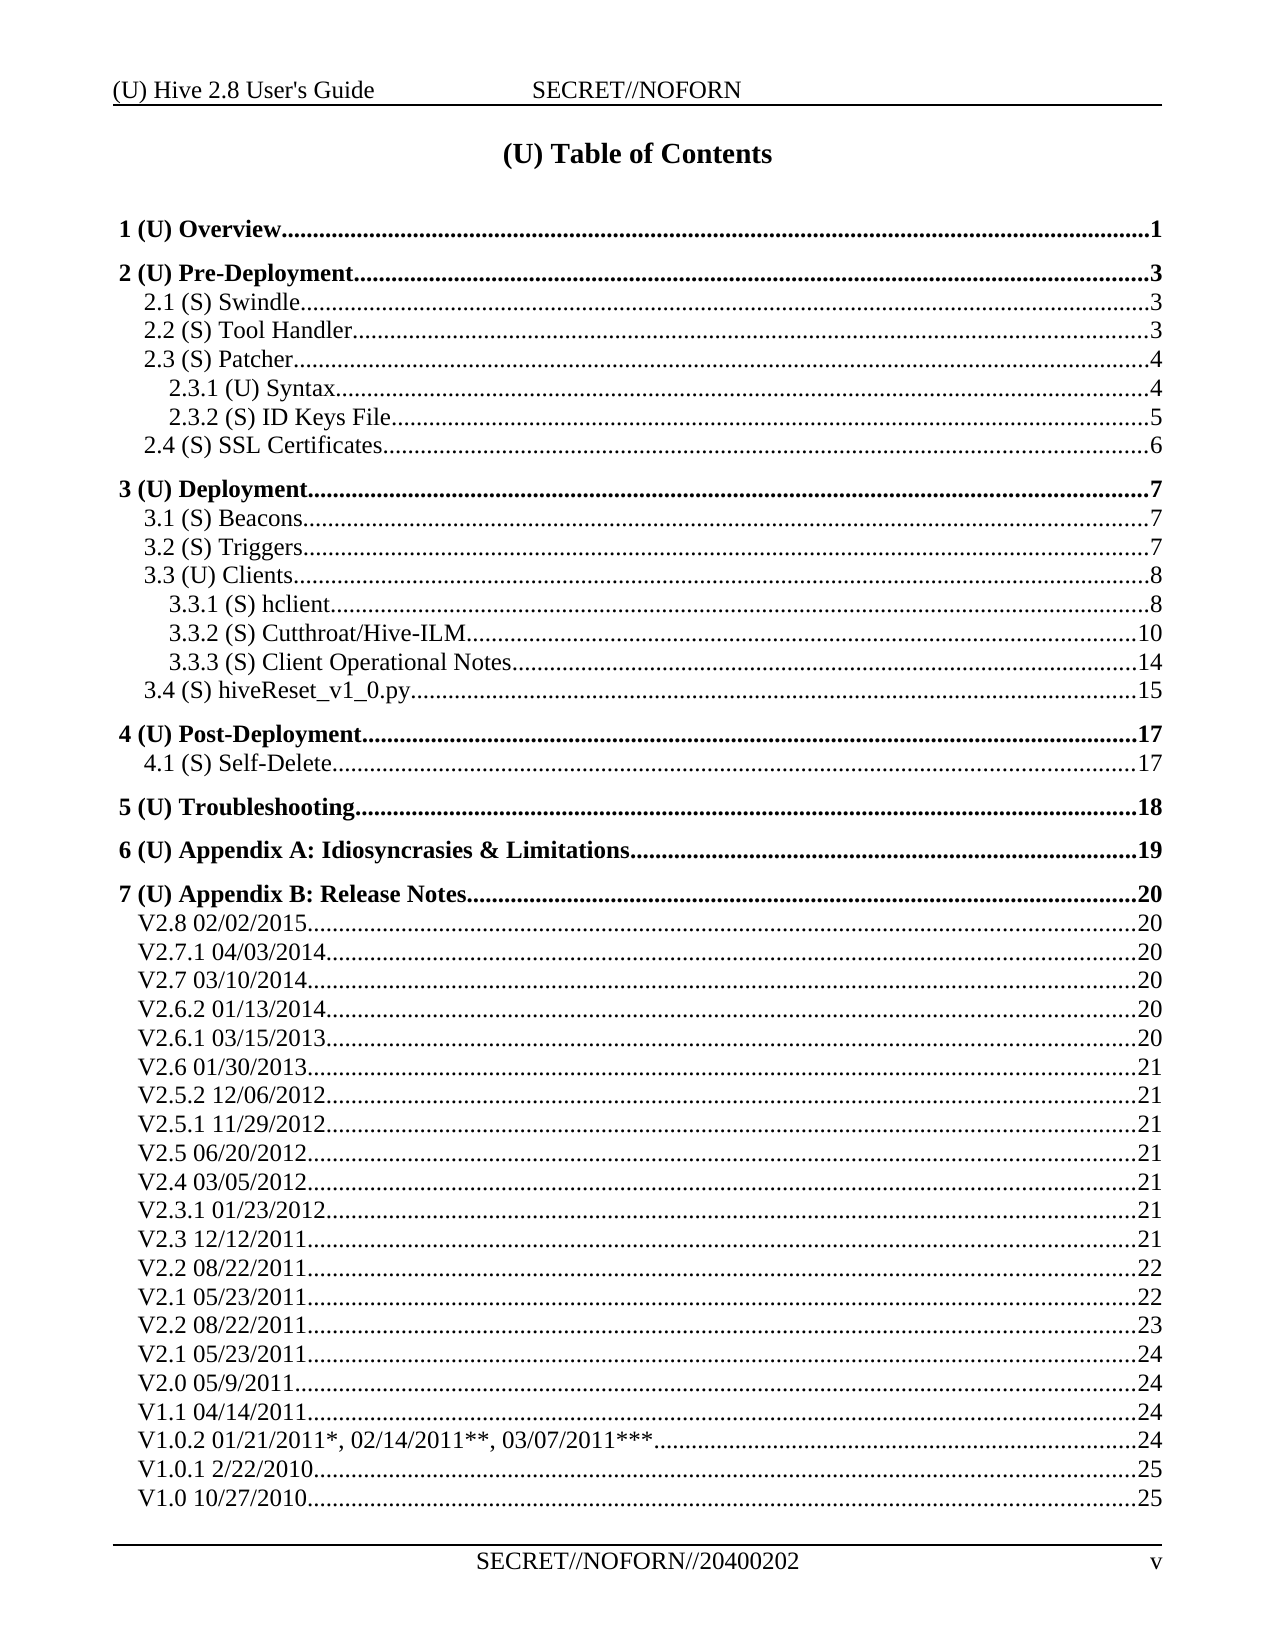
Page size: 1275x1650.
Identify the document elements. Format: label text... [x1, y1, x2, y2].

text V2.7 03/10/2014 20 [137, 966, 1162, 994]
text V2.5.2 12/06/2012 21 [137, 1081, 1162, 1109]
text 2.3.2 (S) ID Keys File 5 [162, 402, 1162, 431]
text V1.0.1 2/22/2010 25 [137, 1454, 1162, 1483]
text V2.2 08/22/2011 23 [137, 1311, 1162, 1339]
text V2.6.2 01/13/2014 20 [137, 994, 1162, 1023]
text V1.1 04/14/2011 24 [137, 1397, 1162, 1426]
text V2.8 02/02/2015 20 [137, 908, 1162, 937]
title (U) Table of Contents [112, 136, 1162, 169]
text V2.7.1 04/03/2014 20 [137, 937, 1162, 966]
text V2.2 08/22/2011 22 [137, 1253, 1162, 1282]
text V2.3.1 01/23/2012 21 [137, 1196, 1162, 1224]
text 3.3.2 (S) Cutthroat/Hive-ILM 10 [162, 618, 1162, 647]
text V1.0.2 01/21/2011*, 02/14/2011**, 03/07/2011*** 24 [137, 1426, 1162, 1454]
text V2.6.1 03/15/2013 20 [137, 1023, 1162, 1052]
text 3.4 (S) hiveReset_v1_0.py 15 [137, 676, 1162, 704]
text V2.3 12/12/2011 21 [137, 1224, 1162, 1253]
text 4 (U) Post-Deployment 17 [112, 719, 1162, 748]
text 1 (U) Overview 1 [112, 214, 1162, 243]
text V2.5 06/20/2012 21 [137, 1138, 1162, 1167]
text 3.3.3 (S) Client Operational Notes 14 [162, 647, 1162, 676]
text 3.3 (U) Clients 8 [137, 561, 1162, 589]
text 2.2 (S) Tool Handler 3 [137, 316, 1162, 344]
text V2.0 05/9/2011 24 [137, 1368, 1162, 1397]
text V2.6 01/30/2013 21 [137, 1052, 1162, 1081]
text V1.0 10/27/2010 25 [137, 1483, 1162, 1512]
text 6 (U) Appendix A: Idiosyncrasies & Limitations 19 [112, 836, 1162, 864]
text 4.1 (S) Self-Delete 17 [137, 748, 1162, 777]
text 2 (U) Pre-Deployment 3 [112, 258, 1162, 287]
text 2.4 (S) SSL Certificates 6 [137, 431, 1162, 459]
text V2.1 05/23/2011 22 [137, 1282, 1162, 1311]
text 3.1 (S) Beacons 7 [137, 503, 1162, 532]
text 2.1 (S) Swindle 3 [137, 287, 1162, 316]
text 7 (U) Appendix B: Release Notes 20 [112, 879, 1162, 908]
text V2.1 05/23/2011 24 [137, 1339, 1162, 1368]
text 2.3 (S) Patcher 4 [137, 344, 1162, 373]
text 3.2 (S) Triggers 7 [137, 532, 1162, 561]
text V2.5.1 11/29/2012 21 [137, 1109, 1162, 1138]
text 5 (U) Troubleshooting 18 [112, 792, 1162, 821]
text 2.3.1 (U) Syntax 4 [162, 373, 1162, 402]
text 3.3.1 (S) hclient 8 [162, 589, 1162, 618]
text 3 (U) Deployment 7 [112, 474, 1162, 503]
text V2.4 03/05/2012 21 [137, 1167, 1162, 1196]
